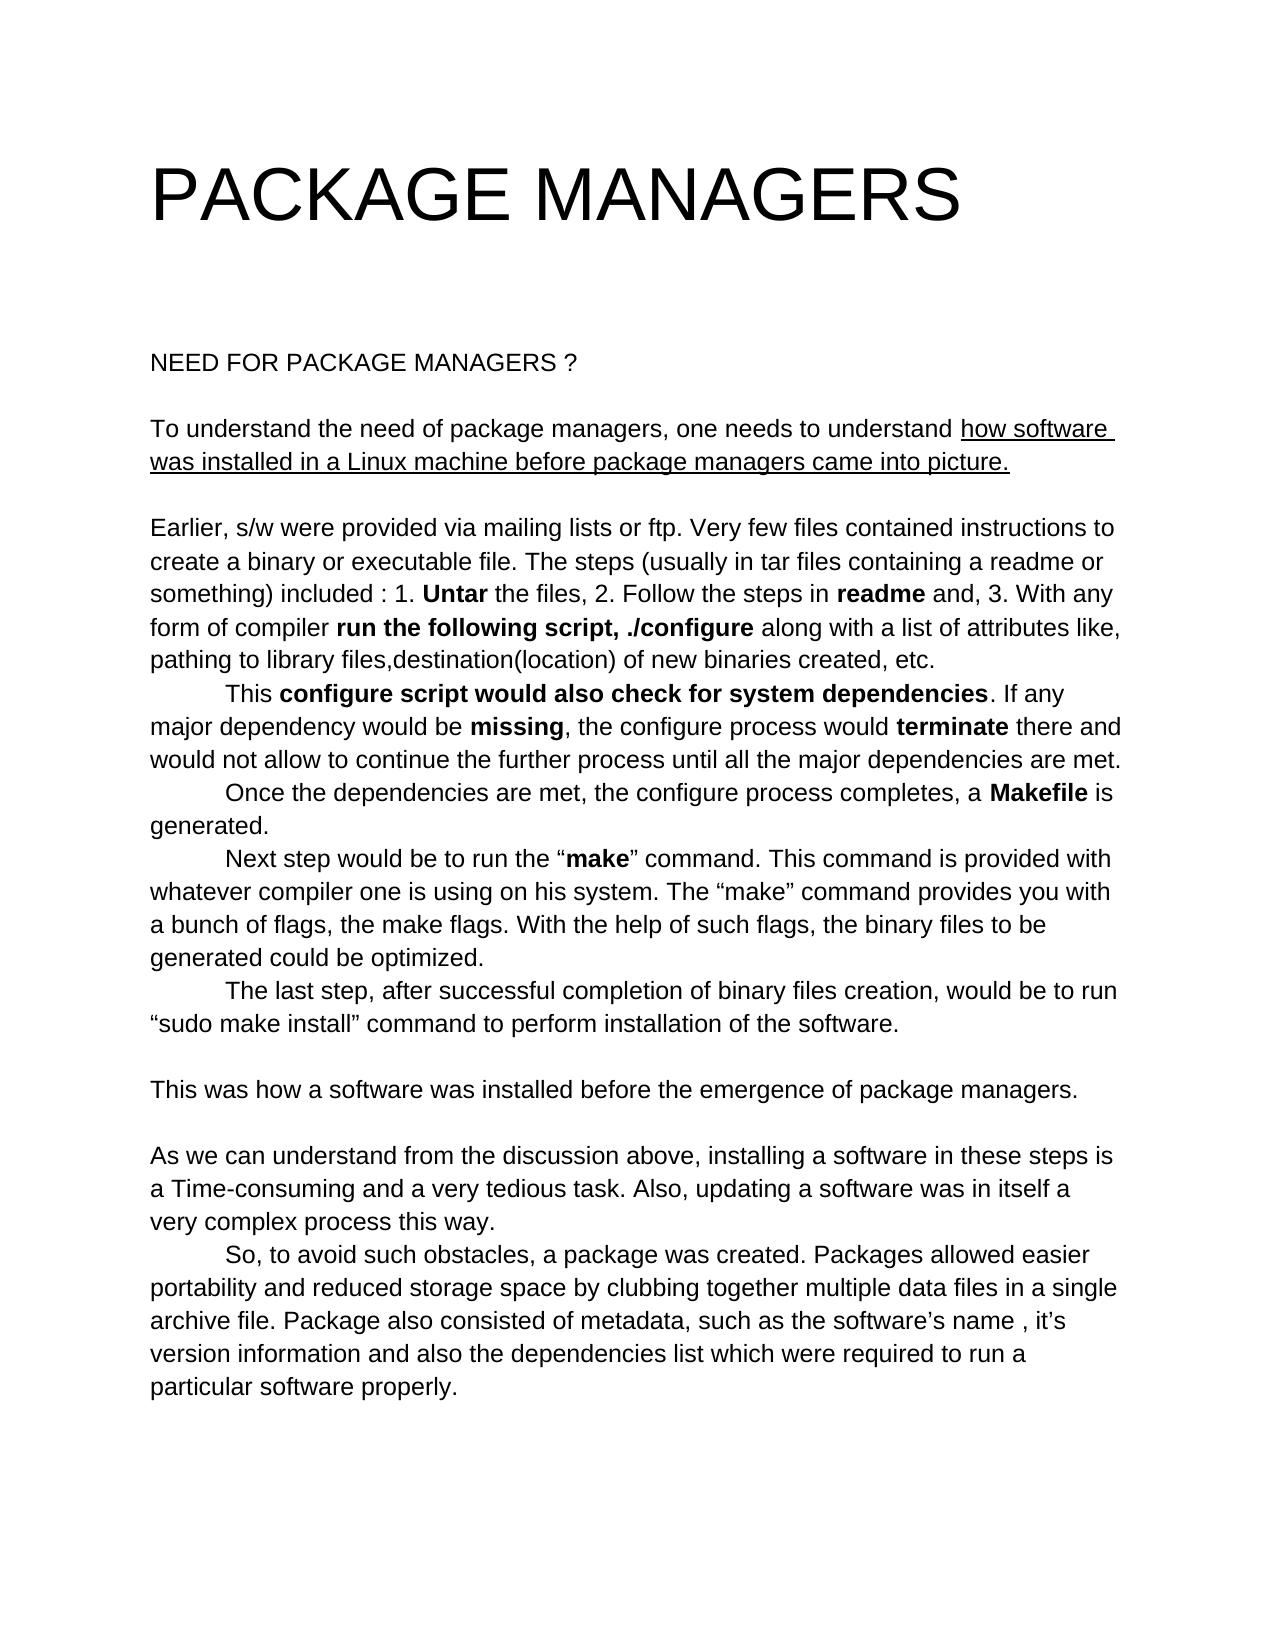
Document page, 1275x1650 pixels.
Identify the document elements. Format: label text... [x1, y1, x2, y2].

text Earlier, s/w were provided via mailing lists or ftp. Very few files contained instructions to create a binary or executable file. The steps (usually in tar files containing a readme or something) included : 1. Untar the files, 2. Follow the steps in readme and, 3. With any form of compiler run the following script, ./configure along with a list of attributes like, pathing to library files,destination(location) of new binaries created, etc. [150, 513, 1125, 674]
text Next step would be to run the “make” command. This command is provided with whatever compiler one is using on his system. The “make” command provides you with a bunch of flags, the make flags. With the help of such flags, the binary files to be generated could be optimized. [150, 844, 1125, 971]
text The last step, after successful completion of binary files creation, would be to run “sudo make install” command to perform installation of the software. [150, 976, 1125, 1037]
text PACKAGE MANAGERS [150, 150, 1125, 236]
text This configure script would also check for system dependencies. If any major dependency would be missing, the configure process would terminate there and would not allow to continue the further process until all the major dependencies are met. [150, 678, 1125, 773]
text NEED FOR PACKAGE MANAGERS ? [150, 348, 1125, 377]
text To understand the need of package managers, one needs to understand how software was installed in a Linux machine before package managers came into picture. [150, 414, 1125, 476]
text Once the dependencies are met, the configure process completes, a Makefile is generated. [150, 778, 1125, 839]
text This was how a software was installed before the emergence of package managers. [150, 1075, 1125, 1103]
text As we can understand from the discussion above, installing a software in these steps is a Time-consuming and a very tedious task. Also, updating a software was in itself a very complex process this way. [150, 1141, 1125, 1236]
text So, to avoid such obstacles, a package was created. Packages allowed easier portability and reduced storage space by clubbing together multiple data files in a single archive file. Package also consisted of metadata, such as the software’s name , it’s version information and also the dependencies list which were required to run a particular software properly. [150, 1240, 1125, 1401]
